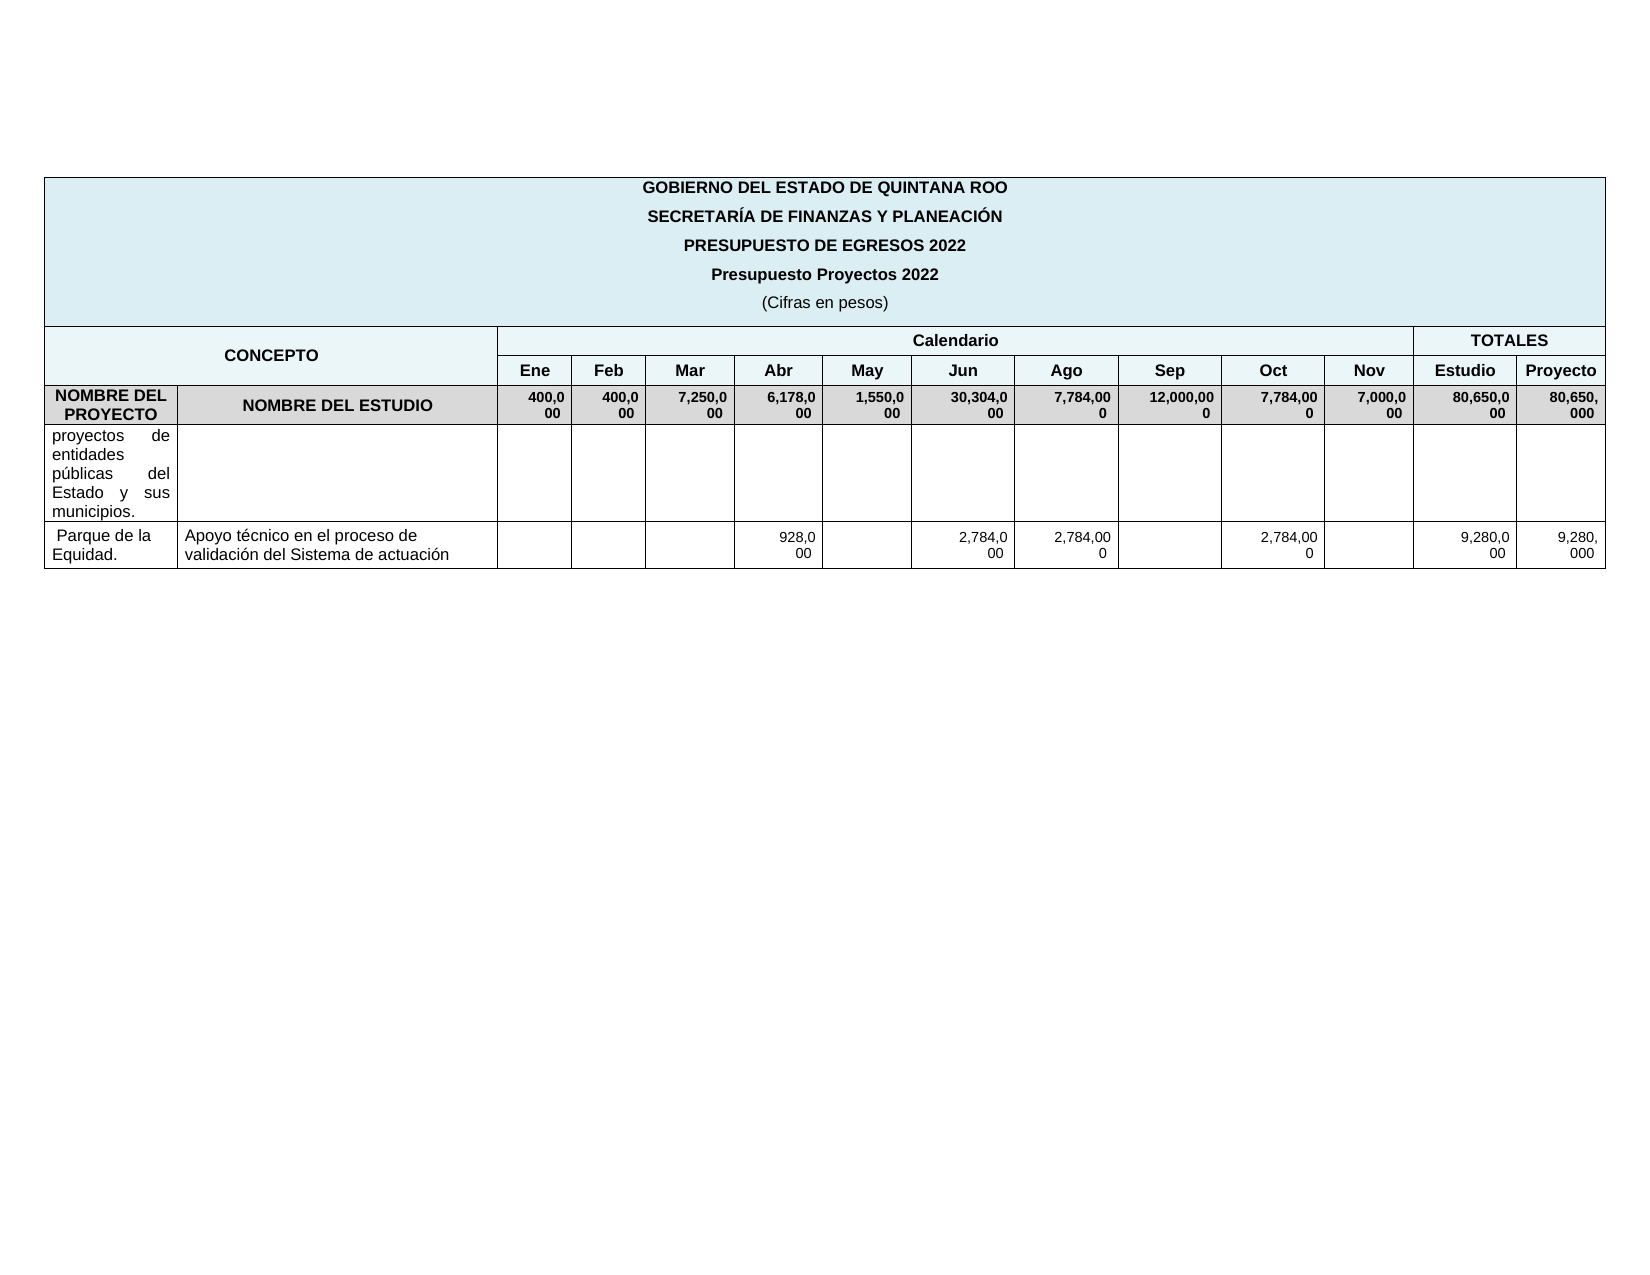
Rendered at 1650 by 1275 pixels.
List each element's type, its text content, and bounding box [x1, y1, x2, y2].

table_cell [1119, 522, 1221, 568]
table_cell May [823, 356, 911, 385]
table_cell Sep [1119, 356, 1221, 385]
table_cell CONCEPTO [45, 327, 497, 385]
table_cell 1,550,000 [823, 386, 911, 424]
table_cell Ago [1015, 356, 1118, 385]
table_cell [1325, 522, 1413, 568]
table_cell [823, 425, 911, 521]
table_cell Abr [735, 356, 822, 385]
table_cell [646, 425, 734, 521]
table_cell 400,000 [572, 386, 645, 424]
table_cell Feb [572, 356, 645, 385]
table_cell 928,000 [735, 522, 822, 568]
table_cell 30,304,000 [912, 386, 1014, 424]
table_cell [912, 425, 1014, 521]
table_cell [498, 522, 571, 568]
table_cell [572, 522, 645, 568]
table_cell Mar [646, 356, 734, 385]
table_cell Proyecto [1517, 356, 1605, 385]
table_cell Jun [912, 356, 1014, 385]
table_cell 2,784,000 [1222, 522, 1324, 568]
table_cell Parque de la Equidad. [45, 522, 177, 568]
table_cell [178, 425, 497, 521]
table_cell [1119, 425, 1221, 521]
table_cell Apoyo técnico en el proceso de validación del Sistema de actuación [178, 522, 497, 568]
table_cell 7,250,000 [646, 386, 734, 424]
table_cell 80,650,000 [1414, 386, 1516, 424]
table_cell [1015, 425, 1118, 521]
table_cell 400,000 [498, 386, 571, 424]
table_cell [823, 522, 911, 568]
table_cell [498, 425, 571, 521]
table_cell [1222, 425, 1324, 521]
table_cell [1325, 425, 1413, 521]
table_cell 2,784,000 [1015, 522, 1118, 568]
table_cell [1414, 425, 1516, 521]
table_cell proyectos de entidades públicas del Estado y sus municipios. [45, 425, 177, 521]
table_cell Calendario [498, 327, 1413, 355]
table_cell 9,280,000 [1517, 522, 1605, 568]
table_cell 9,280,000 [1414, 522, 1516, 568]
table_cell [735, 425, 822, 521]
table_cell Nov [1325, 356, 1413, 385]
table_cell Ene [498, 356, 571, 385]
table_header GOBIERNO DEL ESTADO DE QUINTANA ROO SECRETARÍA DE FINANZAS Y PLANEACIÓN PRESUPUESTO DE EGRESOS 2022 Presupuesto Proyectos 2022 (Cifras en pesos) [45, 178, 1605, 326]
table_cell Estudio [1414, 356, 1516, 385]
table_cell [1517, 425, 1605, 521]
table_cell TOTALES [1414, 327, 1605, 355]
table_cell 2,784,000 [912, 522, 1014, 568]
table_cell Oct [1222, 356, 1324, 385]
table_cell 6,178,000 [735, 386, 822, 424]
table_cell [572, 425, 645, 521]
table_cell 7,784,000 [1222, 386, 1324, 424]
table_cell 12,000,000 [1119, 386, 1221, 424]
table_cell NOMBRE DEL ESTUDIO [178, 386, 497, 424]
table_cell NOMBRE DEL PROYECTO [45, 386, 177, 424]
table_cell [646, 522, 734, 568]
table_cell 80,650,000 [1517, 386, 1605, 424]
table_cell 7,784,000 [1015, 386, 1118, 424]
table_cell 7,000,000 [1325, 386, 1413, 424]
